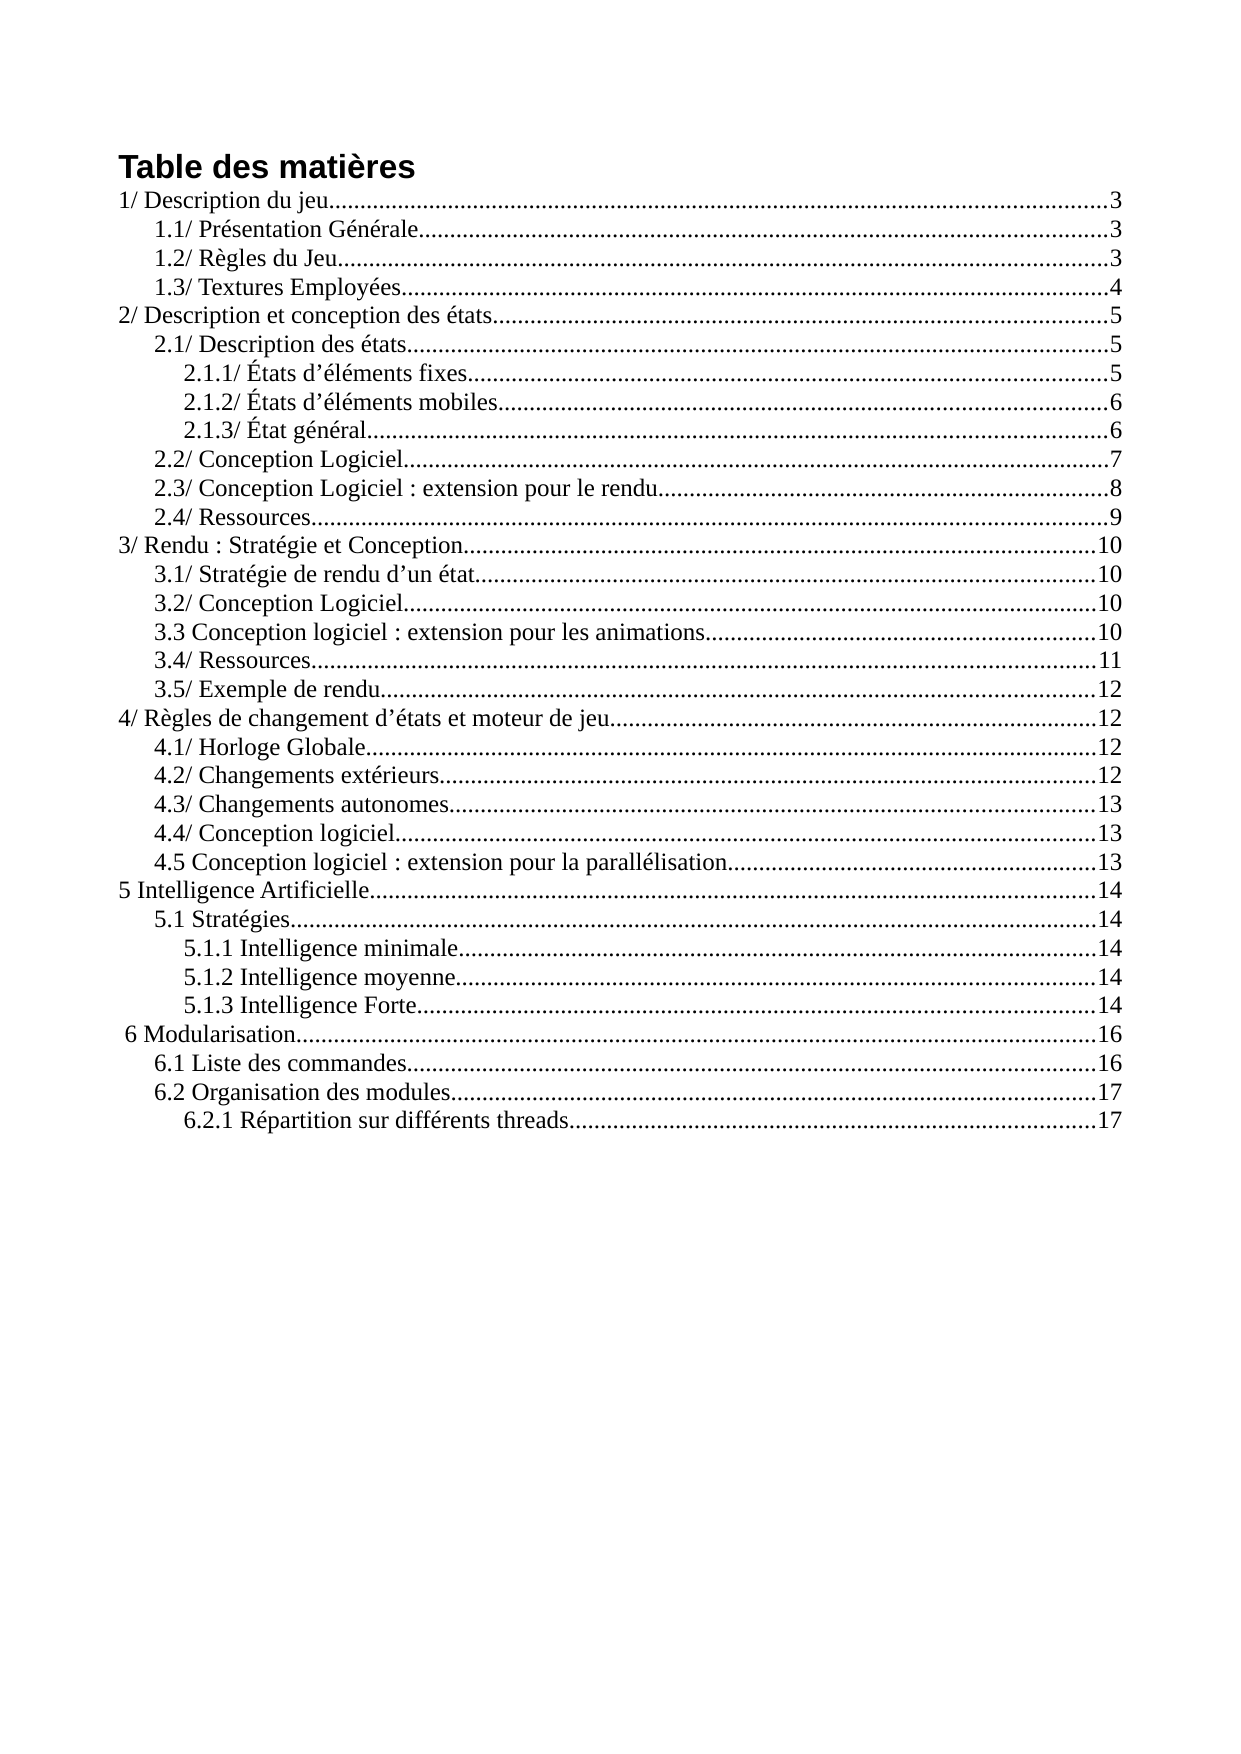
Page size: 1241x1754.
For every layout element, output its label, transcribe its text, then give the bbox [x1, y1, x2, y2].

text 3/ Rendu : Stratégie et Conception 10 [118, 530, 1122, 559]
text 6 Modularisation 16 [118, 1019, 1122, 1048]
text 6.1 Liste des commandes 16 [148, 1048, 1122, 1077]
text 4.3/ Changements autonomes 13 [148, 789, 1122, 818]
text 2.3/ Conception Logiciel : extension pour le rendu 8 [148, 473, 1122, 502]
text 5.1.1 Intelligence minimale 14 [177, 933, 1122, 962]
text 1.3/ Textures Employées 4 [148, 272, 1122, 300]
text 4.4/ Conception logiciel 13 [148, 818, 1122, 847]
text 5.1.2 Intelligence moyenne 14 [177, 962, 1122, 990]
text 4.1/ Horloge Globale 12 [148, 732, 1122, 760]
text 2.1.1/ États d’éléments fixes 5 [177, 358, 1122, 387]
text 2.1.2/ États d’éléments mobiles 6 [177, 387, 1122, 415]
text 5.1.3 Intelligence Forte 14 [177, 990, 1122, 1019]
text 3.2/ Conception Logiciel 10 [148, 588, 1122, 617]
text 2.1.3/ État général 6 [177, 415, 1122, 444]
text 2/ Description et conception des états 5 [118, 300, 1122, 329]
text 1.1/ Présentation Générale 3 [148, 214, 1122, 243]
text 2.1/ Description des états 5 [148, 329, 1122, 358]
text 3.3 Conception logiciel : extension pour les animations 10 [148, 617, 1122, 645]
text 1.2/ Règles du Jeu 3 [148, 243, 1122, 272]
text 3.4/ Ressources 11 [148, 645, 1122, 674]
text 4/ Règles de changement d’états et moteur de jeu 12 [118, 703, 1122, 732]
text 6.2 Organisation des modules 17 [148, 1077, 1122, 1105]
text 6.2.1 Répartition sur différents threads 17 [177, 1105, 1122, 1134]
text 2.4/ Ressources 9 [148, 502, 1122, 530]
text 2.2/ Conception Logiciel 7 [148, 444, 1122, 473]
text 3.5/ Exemple de rendu 12 [148, 674, 1122, 703]
text 4.2/ Changements extérieurs 12 [148, 760, 1122, 789]
text 5 Intelligence Artificielle 14 [118, 875, 1122, 904]
text 5.1 Stratégies 14 [148, 904, 1122, 933]
text 3.1/ Stratégie de rendu d’un état 10 [148, 559, 1122, 588]
subtitle Table des matières [118, 147, 1122, 185]
text 1/ Description du jeu 3 [118, 185, 1122, 214]
text 4.5 Conception logiciel : extension pour la parallélisation 13 [148, 847, 1122, 875]
